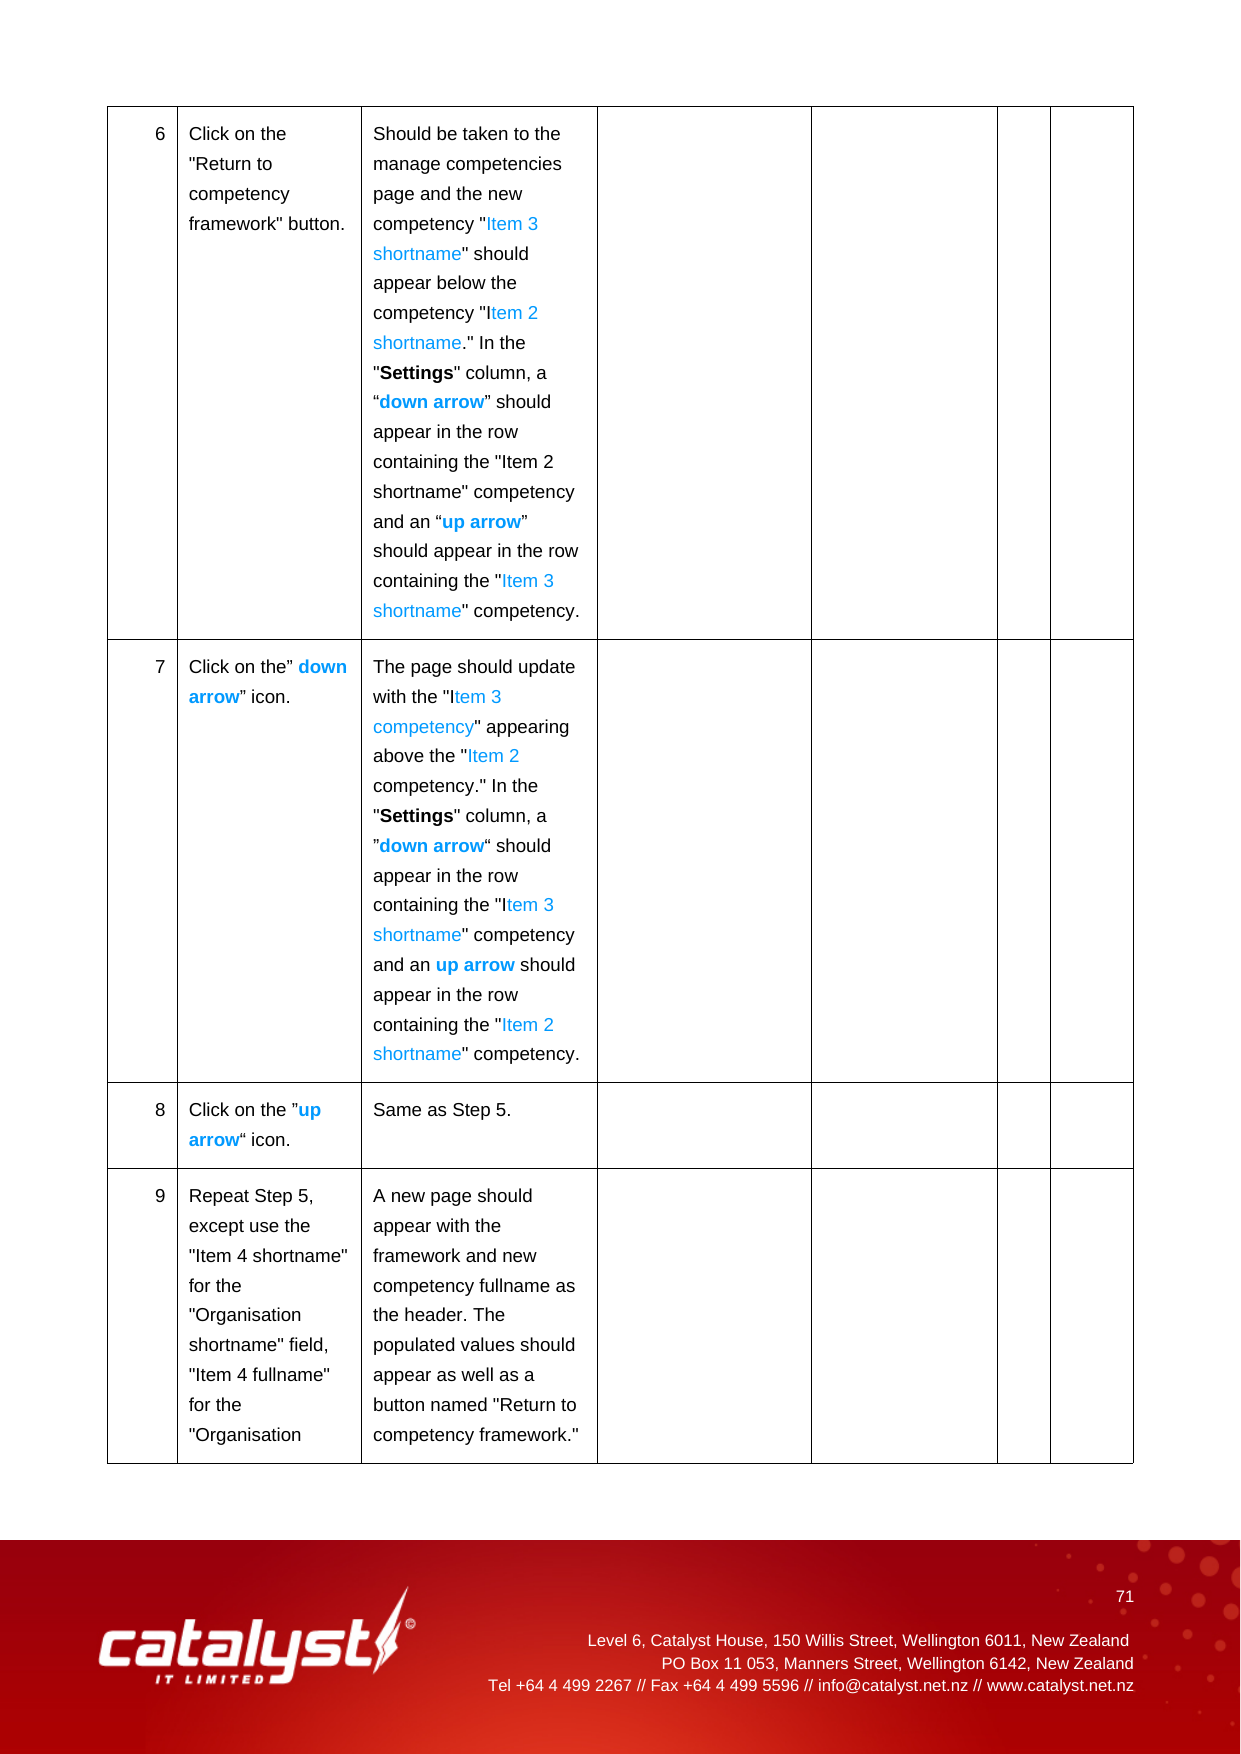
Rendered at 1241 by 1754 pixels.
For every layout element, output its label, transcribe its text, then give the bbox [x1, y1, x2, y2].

table_cell [812, 640, 997, 1082]
table_cell Click on the "Return to competency framework" button. [178, 107, 361, 639]
table_cell [1051, 107, 1133, 639]
table_cell [598, 640, 811, 1082]
table_cell [998, 107, 1050, 639]
table_cell 9 [108, 1169, 177, 1462]
table_cell Same as Step 5. [362, 1083, 597, 1168]
table_cell Should be taken to the manage competencies page and the new competency "Item 3 shortname" should appear below the competency "Item 2 shortname." In the "Settings" column, a “down arrow” should appear in the row containing the "Item 2 shortname" competency and an “up arrow” should appear in the row containing the "Item 3 shortname" competency. [362, 107, 597, 639]
table_cell [998, 640, 1050, 1082]
table_cell The page should update with the "Item 3 competency" appearing above the "Item 2 competency." In the "Settings" column, a ”down arrow“ should appear in the row containing the "Item 3 shortname" competency and an up arrow should appear in the row containing the "Item 2 shortname" competency. [362, 640, 597, 1082]
table_cell 6 [108, 107, 177, 639]
picture [0, 1540, 1241, 1754]
table_cell 7 [108, 640, 177, 1082]
table_cell [1051, 1083, 1133, 1168]
table_cell [598, 1083, 811, 1168]
table_cell A new page should appear with the framework and new competency fullname as the header. The populated values should appear as well as a button named "Return to competency framework." [362, 1169, 597, 1462]
table_cell 8 [108, 1083, 177, 1168]
table_cell Click on the” down arrow” icon. [178, 640, 361, 1082]
table_cell [998, 1169, 1050, 1462]
table_cell [998, 1083, 1050, 1168]
table_cell [598, 1169, 811, 1462]
table_cell Click on the ”up arrow“ icon. [178, 1083, 361, 1168]
table_cell [812, 1169, 997, 1462]
table_cell [1051, 1169, 1133, 1462]
table_cell [812, 107, 997, 639]
table_cell Repeat Step 5, except use the "Item 4 shortname" for the "Organisation shortname" field, "Item 4 fullname" for the "Organisation [178, 1169, 361, 1462]
table_cell [1051, 640, 1133, 1082]
table_cell [812, 1083, 997, 1168]
table_cell [598, 107, 811, 639]
